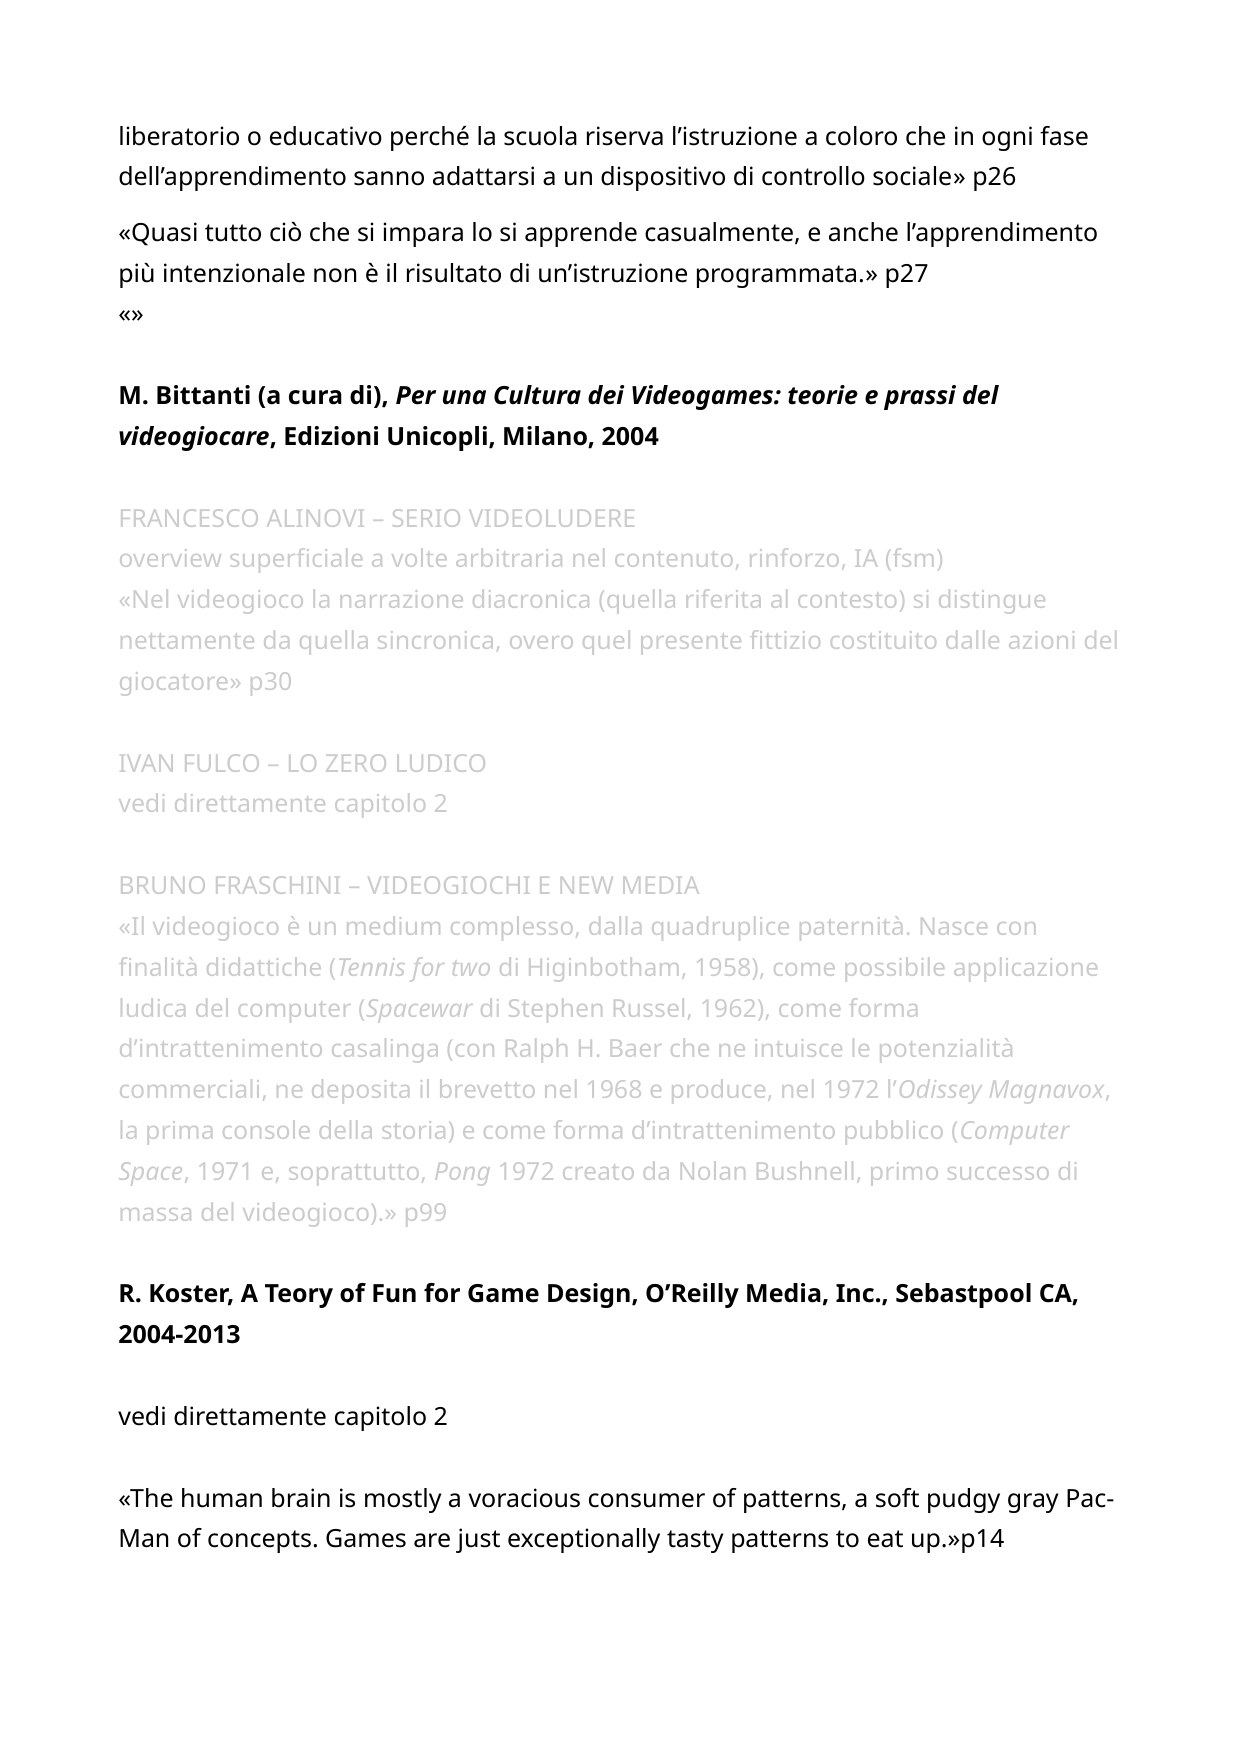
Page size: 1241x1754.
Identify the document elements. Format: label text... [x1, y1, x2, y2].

text «» [118, 296, 1122, 330]
text vedi direttamente capitolo 2 [118, 786, 1122, 820]
text overview superficiale a volte arbitraria nel contenuto, rinforzo, IA (fsm) [118, 541, 1122, 575]
text «Quasi tutto ciò che si impara lo si apprende casualmente, e anche l’apprendimento più intenzionale non è il risultato di un’istruzione programmata.» p27 [118, 214, 1122, 289]
text «Nel videogioco la narrazione diacronica (quella riferita al contesto) si distingue nettamente da quella sincronica, overo quel presente fittizio costituito dalle azioni del giocatore» p30 [118, 582, 1122, 698]
text liberatorio o educativo perché la scuola riserva l’istruzione a coloro che in ogni fase dell’apprendimento sanno adattarsi a un dispositivo di controllo sociale» p26 [118, 118, 1122, 193]
text R. Koster, A Teory of Fun for Game Design, O’Reilly Media, Inc., Sebastpool CA, 2004-2013 [118, 1276, 1122, 1351]
text BRUNO FRASCHINI – VIDEOGIOCHI E NEW MEDIA [118, 868, 1122, 902]
text «The human brain is mostly a voracious consumer of patterns, a soft pudgy gray Pac-Man of concepts. Games are just exceptionally tasty patterns to eat up.»p14 [118, 1480, 1122, 1555]
text «Il videogioco è un medium complesso, dalla quadruplice paternità. Nasce con finalità didattiche (Tennis for two di Higinbotham, 1958), come possibile applicazione ludica del computer (Spacewar di Stephen Russel, 1962), come forma d’intrattenimento casalinga (con Ralph H. Baer che ne intuisce le potenzialità commerciali, ne deposita il brevetto nel 1968 e produce, nel 1972 l’Odissey Magnavox, la prima console della storia) e come forma d’intrattenimento pubblico (Computer Space, 1971 e, soprattutto, Pong 1972 creato da Nolan Bushnell, primo successo di massa del videogioco).» p99 [118, 908, 1122, 1228]
text FRANCESCO ALINOVI – SERIO VIDEOLUDERE [118, 500, 1122, 534]
text vedi direttamente capitolo 2 [118, 1398, 1122, 1433]
text IVAN FULCO – LO ZERO LUDICO [118, 745, 1122, 779]
text M. Bittanti (a cura di), Per una Cultura dei Videogames: teorie e prassi del videogiocare, Edizioni Unicopli, Milano, 2004 [118, 378, 1122, 453]
